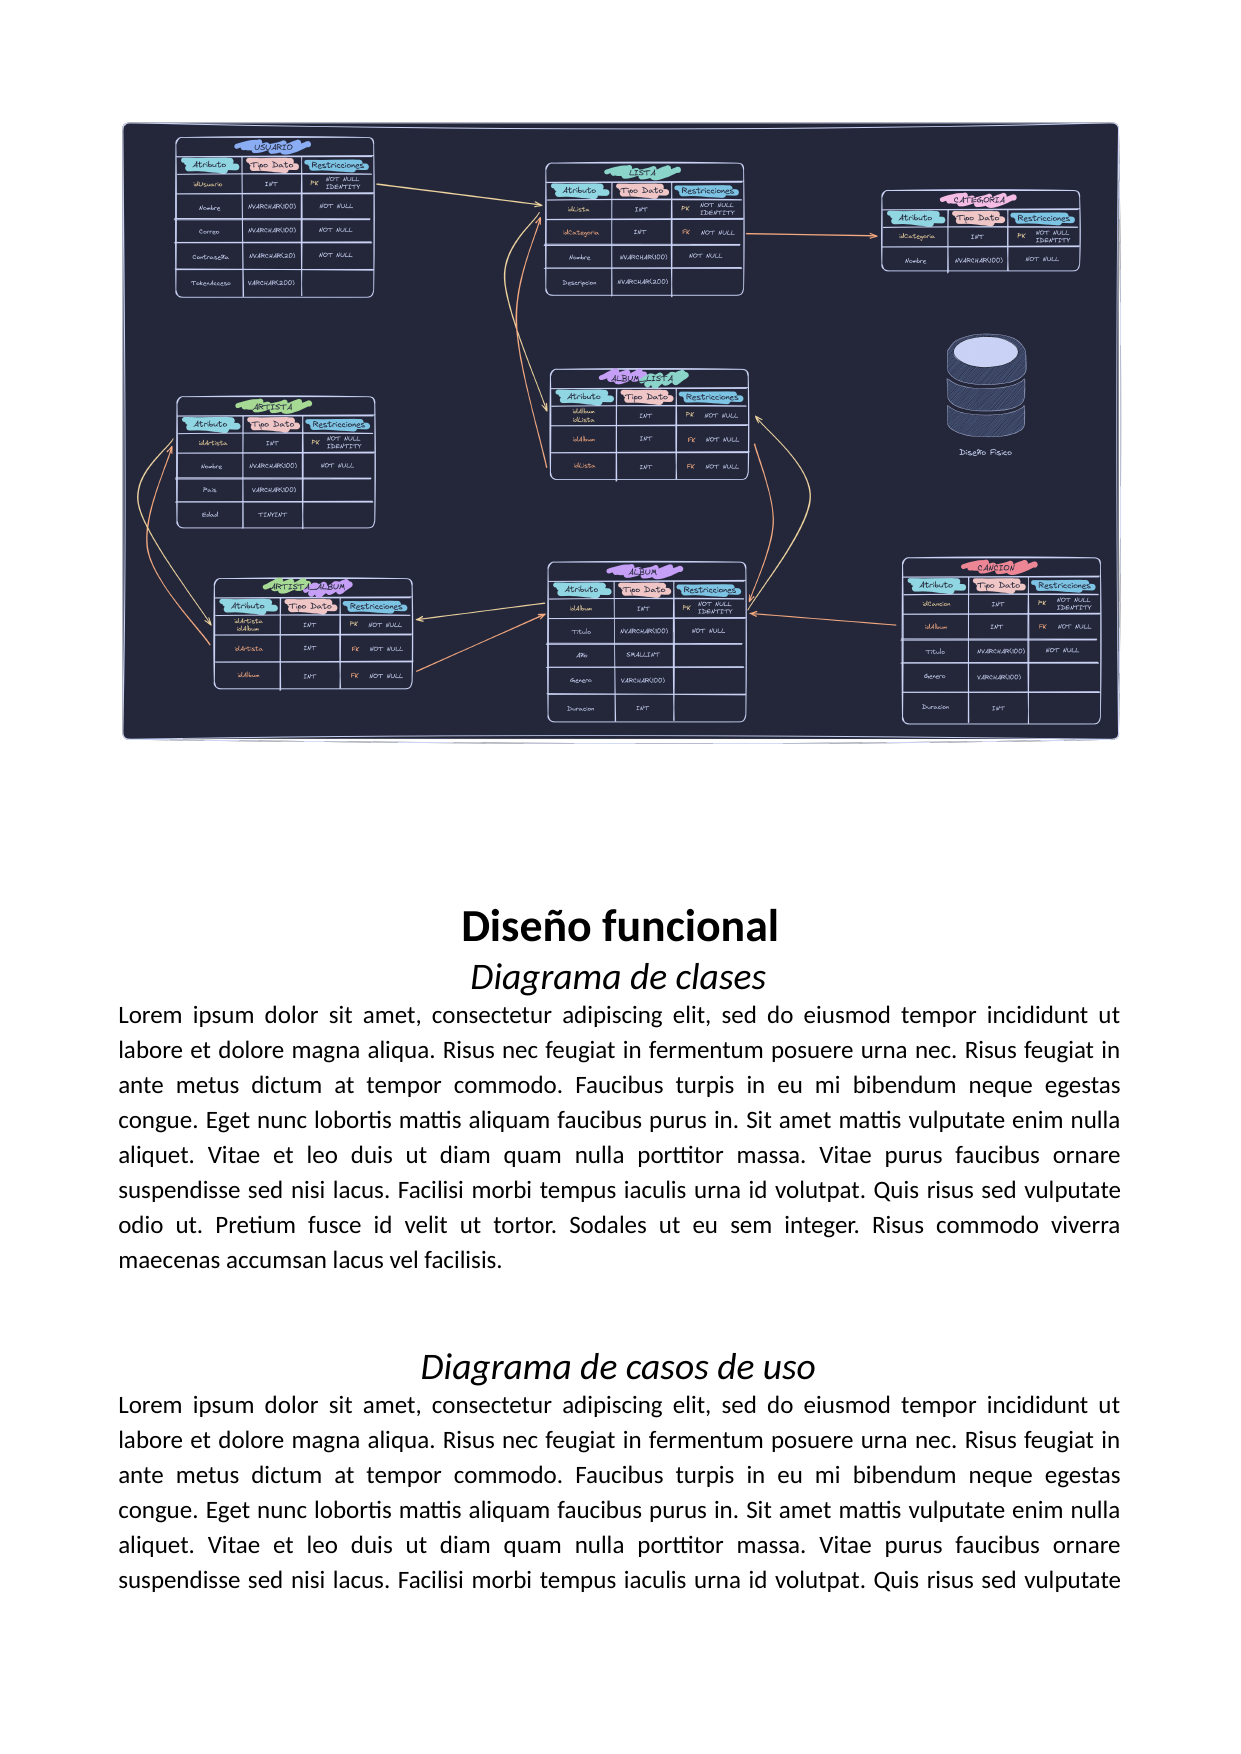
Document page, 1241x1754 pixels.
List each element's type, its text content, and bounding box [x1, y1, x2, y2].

text Lorem ipsum dolor sit amet, consectetur adipiscing elit, sed do eiusmod tempor incididunt ut labore et dolore magna aliqua. Risus nec feugiat in fermentum posuere urna nec. Risus feugiat in ante metus dictum at tempor commodo. Faucibus turpis in eu mi bibendum neque egestas congue. Eget nunc lobortis mattis aliquam faucibus purus in. Sit amet mattis vulputate enim nulla aliquet. Vitae et leo duis ut diam quam nulla porttitor massa. Vitae purus faucibus ornare suspendisse sed nisi lacus. Facilisi morbi tempus iaculis urna id volutpat. Quis risus sed vulputate [118, 1389, 1122, 1594]
text Lorem ipsum dolor sit amet, consectetur adipiscing elit, sed do eiusmod tempor incididunt ut labore et dolore magna aliqua. Risus nec feugiat in fermentum posuere urna nec. Risus feugiat in ante metus dictum at tempor commodo. Faucibus turpis in eu mi bibendum neque egestas congue. Eget nunc lobortis mattis aliquam faucibus purus in. Sit amet mattis vulputate enim nulla aliquet. Vitae et leo duis ut diam quam nulla porttitor massa. Vitae purus faucibus ornare suspendisse sed nisi lacus. Facilisi morbi tempus iaculis urna id volutpat. Quis risus sed vulputate odio ut. Pretium fusce id velit ut tortor. Sodales ut eu sem integer. Risus commodo viverra maecenas accumsan lacus vel facilisis. [118, 999, 1122, 1274]
text Diseño funcional [118, 897, 1122, 953]
text Diagrama de casos de uso [118, 1343, 1122, 1389]
text Diagrama de clases [118, 953, 1122, 999]
picture [118, 118, 1123, 744]
